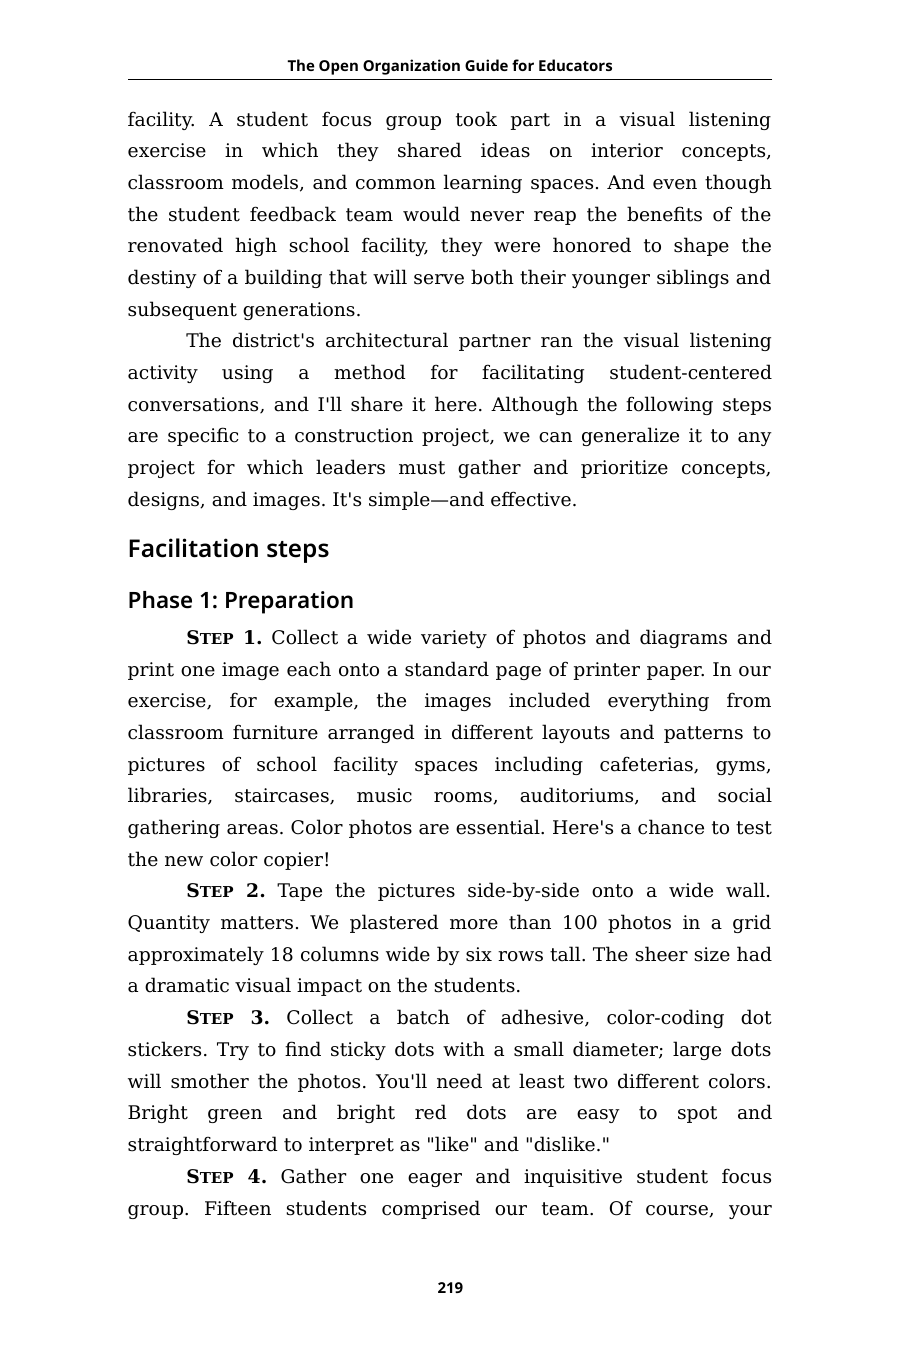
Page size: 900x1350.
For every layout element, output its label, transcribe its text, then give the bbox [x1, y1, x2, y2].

text Step 3. Collect a batch of adhesive, color-coding dot stickers. Try to find sticky dots with a small diameter; large dots will smother the photos. You'll need at least two different colors. Bright green and bright red dots are easy to spot and straightforward to interpret as "like" and "dislike." [127, 1007, 772, 1156]
subtitle Phase 1: Preparation [127, 588, 772, 614]
text Step 4. Gather one eager and inquisitive student focus group. Fifteen students comprised our team. Of course, your [127, 1166, 772, 1219]
text Step 2. Tape the pictures side-by-side onto a wide wall. Quantity matters. We plastered more than 100 photos in a grid approximately 18 columns wide by six rows tall. The sheer size had a dramatic visual impact on the students. [127, 880, 772, 997]
text facility. A student focus group took part in a visual listening exercise in which they shared ideas on interior concepts, classroom models, and common learning spaces. And even though the student feedback team would never reap the benefits of the renovated high school facility, they were honored to shape the destiny of a building that will serve both their younger siblings and subsequent generations. [127, 109, 772, 321]
subtitle Facilitation steps [127, 535, 772, 563]
text Step 1. Collect a wide variety of photos and diagrams and print one image each onto a standard page of printer paper. In our exercise, for example, the images included everything from classroom furniture arranged in different layouts and patterns to pictures of school facility spaces including cafeterias, gyms, libraries, staircases, music rooms, auditoriums, and social gathering areas. Color photos are essential. Here's a chance to test the new color copier! [127, 627, 772, 870]
text The district's architectural partner ran the visual listening activity using a method for facilitating student-centered conversations, and I'll share it here. Although the following steps are specific to a construction project, we can generalize it to any project for which leaders must gather and prioritize concepts, designs, and images. It's simple—and effective. [127, 330, 772, 511]
